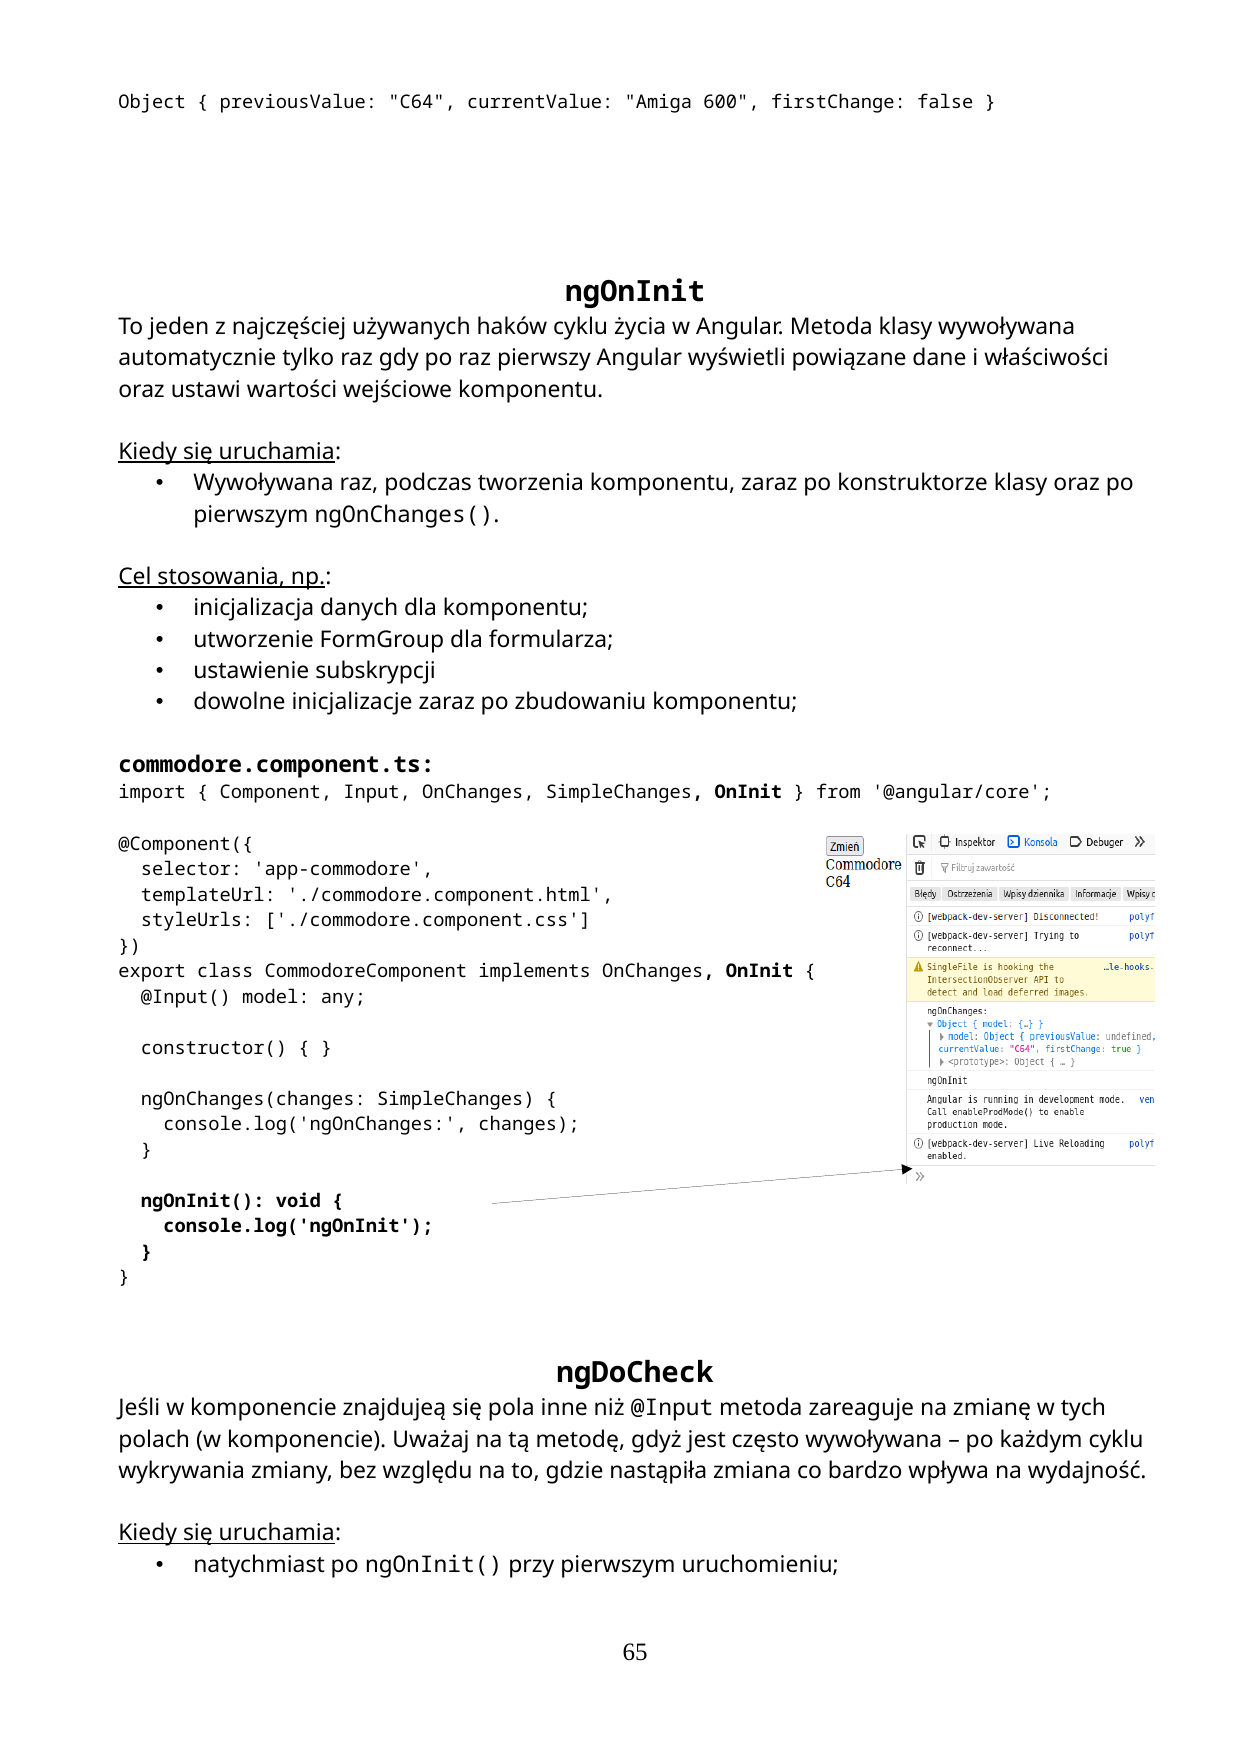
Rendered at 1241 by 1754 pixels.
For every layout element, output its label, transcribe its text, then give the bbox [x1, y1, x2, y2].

text } [118, 1136, 823, 1162]
text ngDoCheck [118, 1352, 1152, 1391]
list inicjalizacja danych dla komponentu; [156, 591, 1152, 622]
text templateUrl: './commodore.component.html', [118, 881, 823, 906]
text Kiedy się uruchamia: [118, 1516, 1152, 1548]
text Kiedy się uruchamia: [118, 435, 1152, 466]
text export class CommodoreComponent implements OnChanges, OnInit { [118, 957, 823, 983]
text }) [118, 932, 823, 957]
text constructor() { } [118, 1034, 823, 1059]
text console.log('ngOnChanges:', changes); [118, 1111, 823, 1136]
text import { Component, Input, OnChanges, SimpleChanges, OnInit } from '@angular/core'; [118, 779, 1152, 804]
list dowolne inicjalizacje zaraz po zbudowaniu komponentu; [156, 685, 1152, 716]
text Jeśli w komponencie znajdujeą się pola inne niż @Input metoda zareaguje na zmianę w tych polach (w komponencie). Uważaj na tą metodę, gdyż jest często wywoływana – po każdym cyklu wykrywania zmiany, bez względu na to, gdzie nastąpiła zmiana co bardzo wpływa na wydajność. [118, 1391, 1152, 1485]
text ngOnInit [118, 270, 1152, 310]
text commodore.component.ts: [118, 747, 1152, 779]
text selector: 'app-commodore', [118, 855, 823, 881]
list Wywoływana raz, podczas tworzenia komponentu, zaraz po konstruktorze klasy oraz po pierwszym ngOnChanges(). [156, 466, 1152, 529]
text ngOnChanges(changes: SimpleChanges) { [118, 1085, 823, 1111]
text @Input() model: any; [118, 983, 823, 1008]
picture [823, 834, 1155, 1184]
text To jeden z najczęściej używanych haków cyklu życia w Angular. Metoda klasy wywoływana automatycznie tylko raz gdy po raz pierwszy Angular wyświetli powiązane dane i właściwości oraz ustawi wartości wejściowe komponentu. [118, 310, 1152, 404]
list utworzenie FormGroup dla formularza; [156, 622, 1152, 654]
text Object { previousValue: "C64", currentValue: "Amiga 600", firstChange: false } [118, 88, 1152, 114]
list natychmiast po ngOnInit() przy pierwszym uruchomieniu; [156, 1548, 1152, 1579]
text } [118, 1238, 1152, 1264]
text Cel stosowania, np.: [118, 560, 1152, 591]
text } [118, 1264, 1152, 1289]
list ustawienie subskrypcji [156, 654, 1152, 685]
text @Component({ [118, 830, 1152, 855]
text console.log('ngOnInit'); [118, 1213, 1152, 1238]
text styleUrls: ['./commodore.component.css'] [118, 906, 823, 932]
text ngOnInit(): void { [118, 1187, 1152, 1213]
